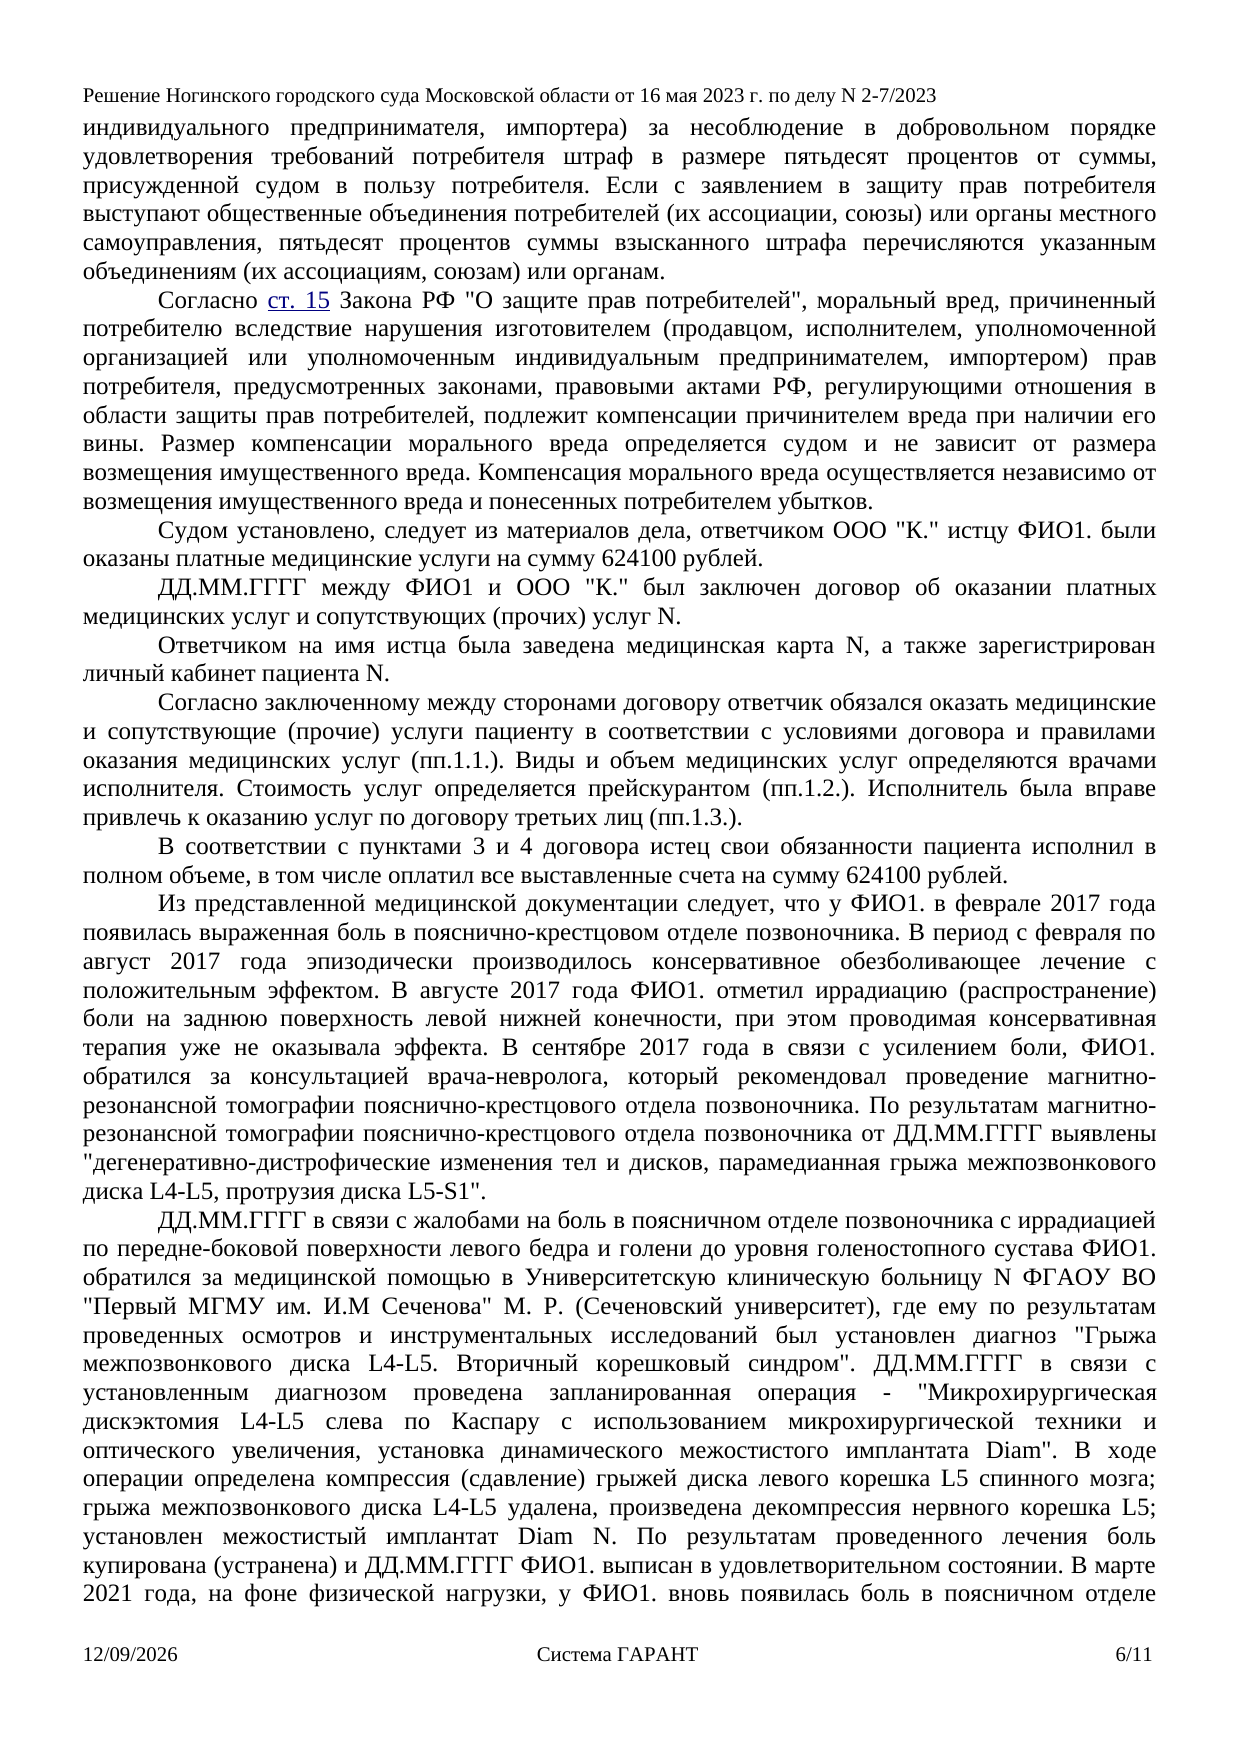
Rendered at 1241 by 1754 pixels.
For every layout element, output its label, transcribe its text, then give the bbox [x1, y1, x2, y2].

text ДД.ММ.ГГГГ в связи с жалобами на боль в поясничном отделе позвоночника с иррадиацией по передне-боковой поверхности левого бедра и голени до уровня голеностопного сустава ФИО1. обратился за медицинской помощью в Университетскую клиническую больницу N ФГАОУ ВО "Первый МГМУ им. И.М Сеченова" М. Р. (Сеченовский университет), где ему по результатам проведенных осмотров и инструментальных исследований был установлен диагноз "Грыжа межпозвонкового диска L4-L5. Вторичный корешковый синдром". ДД.ММ.ГГГГ в связи с установленным диагнозом проведена запланированная операция - "Микрохирургическая дискэктомия L4-L5 слева по Каспару с использованием микрохирургической техники и оптического увеличения, установка динамического межостистого имплантата Diam". В ходе операции определена компрессия (сдавление) грыжей диска левого корешка L5 спинного мозга; грыжа межпозвонкового диска L4-L5 удалена, произведена декомпрессия нервного корешка L5; установлен межостистый имплантат Diam N. По результатам проведенного лечения боль купирована (устранена) и ДД.ММ.ГГГГ ФИО1. выписан в удовлетворительном состоянии. В марте 2021 года, на фоне физической нагрузки, у ФИО1. вновь появилась боль в поясничном отделе [83, 1205, 1157, 1607]
text индивидуального предпринимателя, импортера) за несоблюдение в добровольном порядке удовлетворения требований потребителя штраф в размере пятьдесят процентов от суммы, присужденной судом в пользу потребителя. Если с заявлением в защиту прав потребителя выступают общественные объединения потребителей (их ассоциации, союзы) или органы местного самоуправления, пятьдесят процентов суммы взысканного штрафа перечисляются указанным объединениям (их ассоциациям, союзам) или органам. [83, 112, 1157, 285]
text Ответчиком на имя истца была заведена медицинская карта N, а также зарегистрирован личный кабинет пациента N. [83, 630, 1157, 687]
text Судом установлено, следует из материалов дела, ответчиком ООО "К." истцу ФИО1. были оказаны платные медицинские услуги на сумму 624100 рублей. [83, 515, 1157, 572]
text Из представленной медицинской документации следует, что у ФИО1. в феврале 2017 года появилась выраженная боль в пояснично-крестцовом отделе позвоночника. В период с февраля по август 2017 года эпизодически производилось консервативное обезболивающее лечение с положительным эффектом. В августе 2017 года ФИО1. отметил иррадиацию (распространение) боли на заднюю поверхность левой нижней конечности, при этом проводимая консервативная терапия уже не оказывала эффекта. В сентябре 2017 года в связи с усилением боли, ФИО1. обратился за консультацией врача-невролога, который рекомендовал проведение магнитно-резонансной томографии пояснично-крестцового отдела позвоночника. По результатам магнитно- резонансной томографии пояснично-крестцового отдела позвоночника от ДД.ММ.ГГГГ выявлены "дегенеративно-дистрофические изменения тел и дисков, парамедианная грыжа межпозвонкового диска L4-L5, протрузия диска L5-S1". [83, 888, 1157, 1205]
text Согласно заключенному между сторонами договору ответчик обязался оказать медицинские и сопутствующие (прочие) услуги пациенту в соответствии с условиями договора и правилами оказания медицинских услуг (пп.1.1.). Виды и объем медицинских услуг определяются врачами исполнителя. Стоимость услуг определяется прейскурантом (пп.1.2.). Исполнитель была вправе привлечь к оказанию услуг по договору третьих лиц (пп.1.3.). [83, 687, 1157, 831]
text Согласно ст. 15 Закона РФ "О защите прав потребителей", моральный вред, причиненный потребителю вследствие нарушения изготовителем (продавцом, исполнителем, уполномоченной организацией или уполномоченным индивидуальным предпринимателем, импортером) прав потребителя, предусмотренных законами, правовыми актами РФ, регулирующими отношения в области защиты прав потребителей, подлежит компенсации причинителем вреда при наличии его вины. Размер компенсации морального вреда определяется судом и не зависит от размера возмещения имущественного вреда. Компенсация морального вреда осуществляется независимо от возмещения имущественного вреда и понесенных потребителем убытков. [83, 285, 1157, 515]
text В соответствии с пунктами 3 и 4 договора истец свои обязанности пациента исполнил в полном объеме, в том числе оплатил все выставленные счета на сумму 624100 рублей. [83, 831, 1157, 888]
text ДД.ММ.ГГГГ между ФИО1 и ООО "К." был заключен договор об оказании платных медицинских услуг и сопутствующих (прочих) услуг N. [83, 572, 1157, 630]
